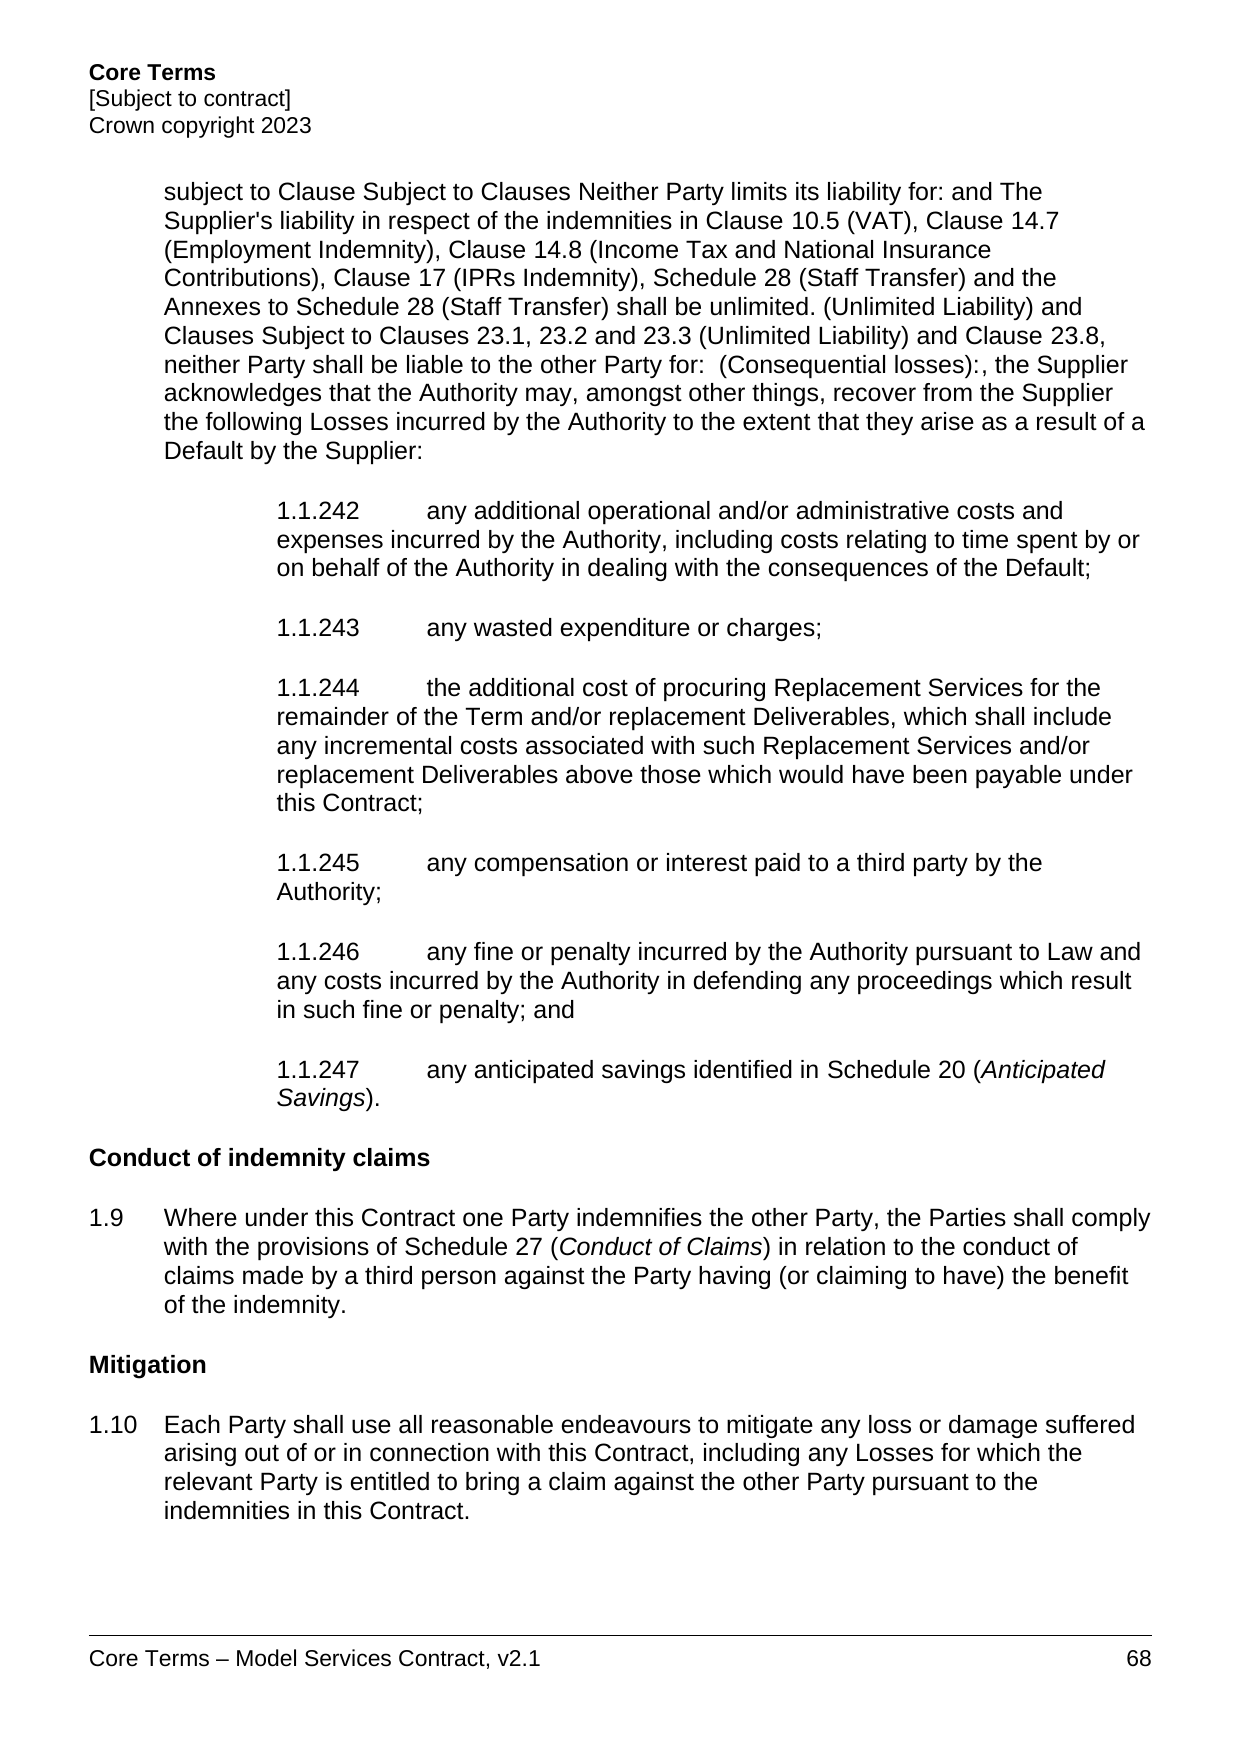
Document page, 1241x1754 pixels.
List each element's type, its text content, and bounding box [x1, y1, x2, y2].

list any anticipated savings identified in Schedule 20 (Anticipated Savings). [276, 1055, 1152, 1112]
list any compensation or interest paid to a third party by the Authority; [276, 848, 1152, 906]
subtitle Each Party shall use all reasonable endeavours to mitigate any loss or damage suffered arising out of or in connection with this Contract, including any Losses for which the relevant Party is entitled to bring a claim against the other Party pursuant to the indemnities in this Contract. [89, 1410, 1152, 1525]
list any fine or penalty incurred by the Authority pursuant to Law and any costs incurred by the Authority in defending any proceedings which result in such fine or penalty; and [276, 937, 1152, 1023]
list any wasted expenditure or charges; [276, 613, 1152, 642]
list the additional cost of procuring Replacement Services for the remainder of the Term and/or replacement Deliverables, which shall include any incremental costs associated with such Replacement Services and/or replacement Deliverables above those which would have been payable under this Contract; [276, 673, 1152, 817]
subtitle Conduct of indemnity claims [89, 1143, 1152, 1172]
subtitle Where under this Contract one Party indemnifies the other Party, the Parties shall comply with the provisions of Schedule 27 (Conduct of Claims) in relation to the conduct of claims made by a third person against the Party having (or claiming to have) the benefit of the indemnity. [89, 1203, 1152, 1318]
subtitle Notwithstanding Clause 23.7 but subject to Clause 23.4, the Supplier acknowledges that the Authority may, amongst other things, recover from the Supplier the following Losses incurred by the Authority to the extent that they arise as a result of a Default by the Supplier: [89, 177, 1152, 465]
list any additional operational and/or administrative costs and expenses incurred by the Authority, including costs relating to time spent by or on behalf of the Authority in dealing with the consequences of the Default; [276, 496, 1152, 582]
subtitle Mitigation [89, 1350, 1152, 1378]
